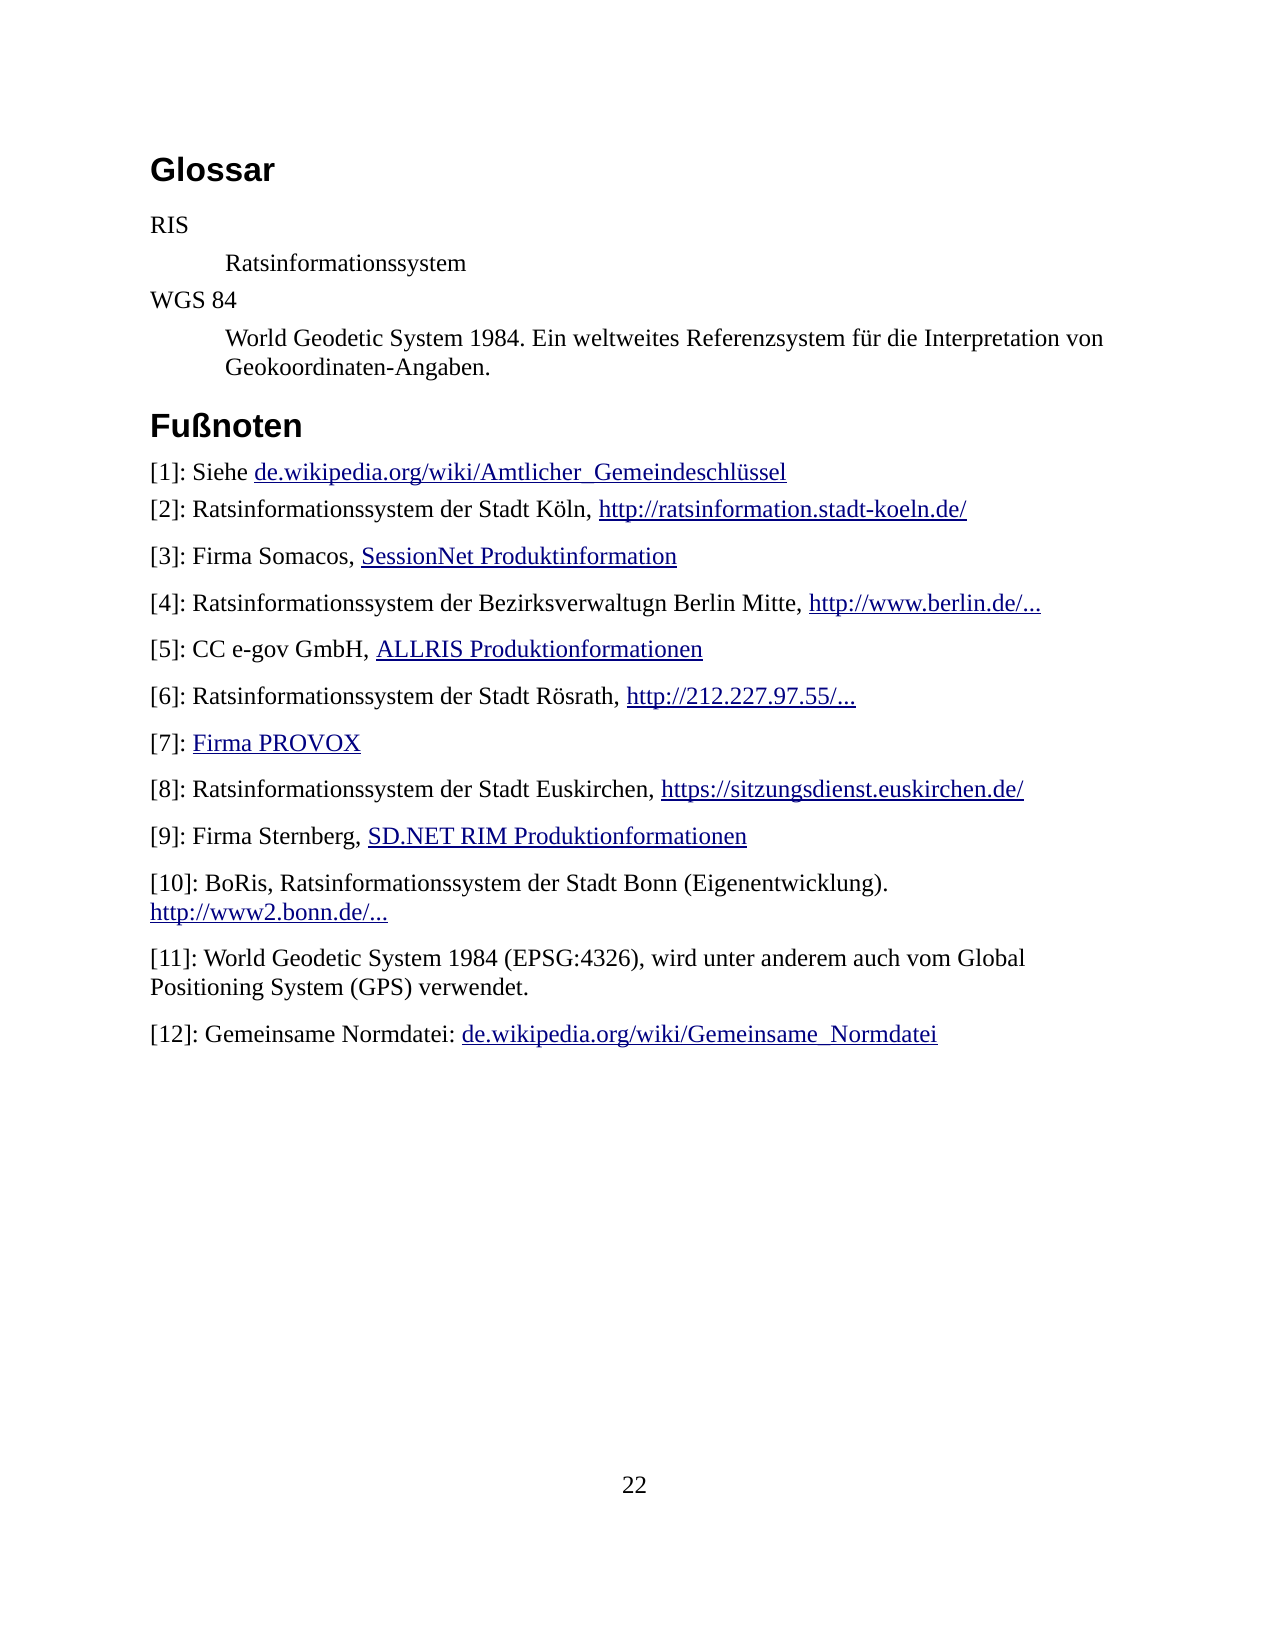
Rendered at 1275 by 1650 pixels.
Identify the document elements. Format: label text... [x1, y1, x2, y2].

text [12]: Gemeinsame Normdatei: de.wikipedia.org/wiki/Gemeinsame_Normdatei [150, 1019, 1125, 1047]
text RIS [150, 210, 1125, 239]
text World Geodetic System 1984. Ein weltweites Referenzsystem für die Interpretation von Geokoordinaten-Angaben. [225, 323, 1125, 381]
text [5]: CC e-gov GmbH, ALLRIS Produktionformationen [150, 634, 1125, 663]
text [1]: Siehe de.wikipedia.org/wiki/Amtlicher_Gemeindeschlüssel [150, 457, 1125, 486]
text [4]: Ratsinformationssystem der Bezirksverwaltugn Berlin Mitte, http://www.berlin.de/... [150, 588, 1125, 617]
text [10]: BoRis, Ratsinformationssystem der Stadt Bonn (Eigenentwicklung). http://www2.bonn.de/... [150, 868, 1125, 925]
text [6]: Ratsinformationssystem der Stadt Rösrath, http://212.227.97.55/... [150, 681, 1125, 710]
text WGS 84 [150, 286, 1125, 314]
subtitle Fußnoten [150, 406, 1125, 444]
text [11]: World Geodetic System 1984 (EPSG:4326), wird unter anderem auch vom Global Positioning System (GPS) verwendet. [150, 943, 1125, 1001]
text [9]: Firma Sternberg, SD.NET RIM Produktionformationen [150, 821, 1125, 850]
text [3]: Firma Somacos, SessionNet Produktinformation [150, 541, 1125, 570]
text [8]: Ratsinformationssystem der Stadt Euskirchen, https://sitzungsdienst.euskirchen.de/ [150, 774, 1125, 803]
subtitle Glossar [150, 150, 1125, 189]
text [2]: Ratsinformationssystem der Stadt Köln, http://ratsinformation.stadt-koeln.de/ [150, 494, 1125, 523]
text [7]: Firma PROVOX [150, 728, 1125, 757]
text Ratsinformationssystem [225, 248, 1125, 277]
